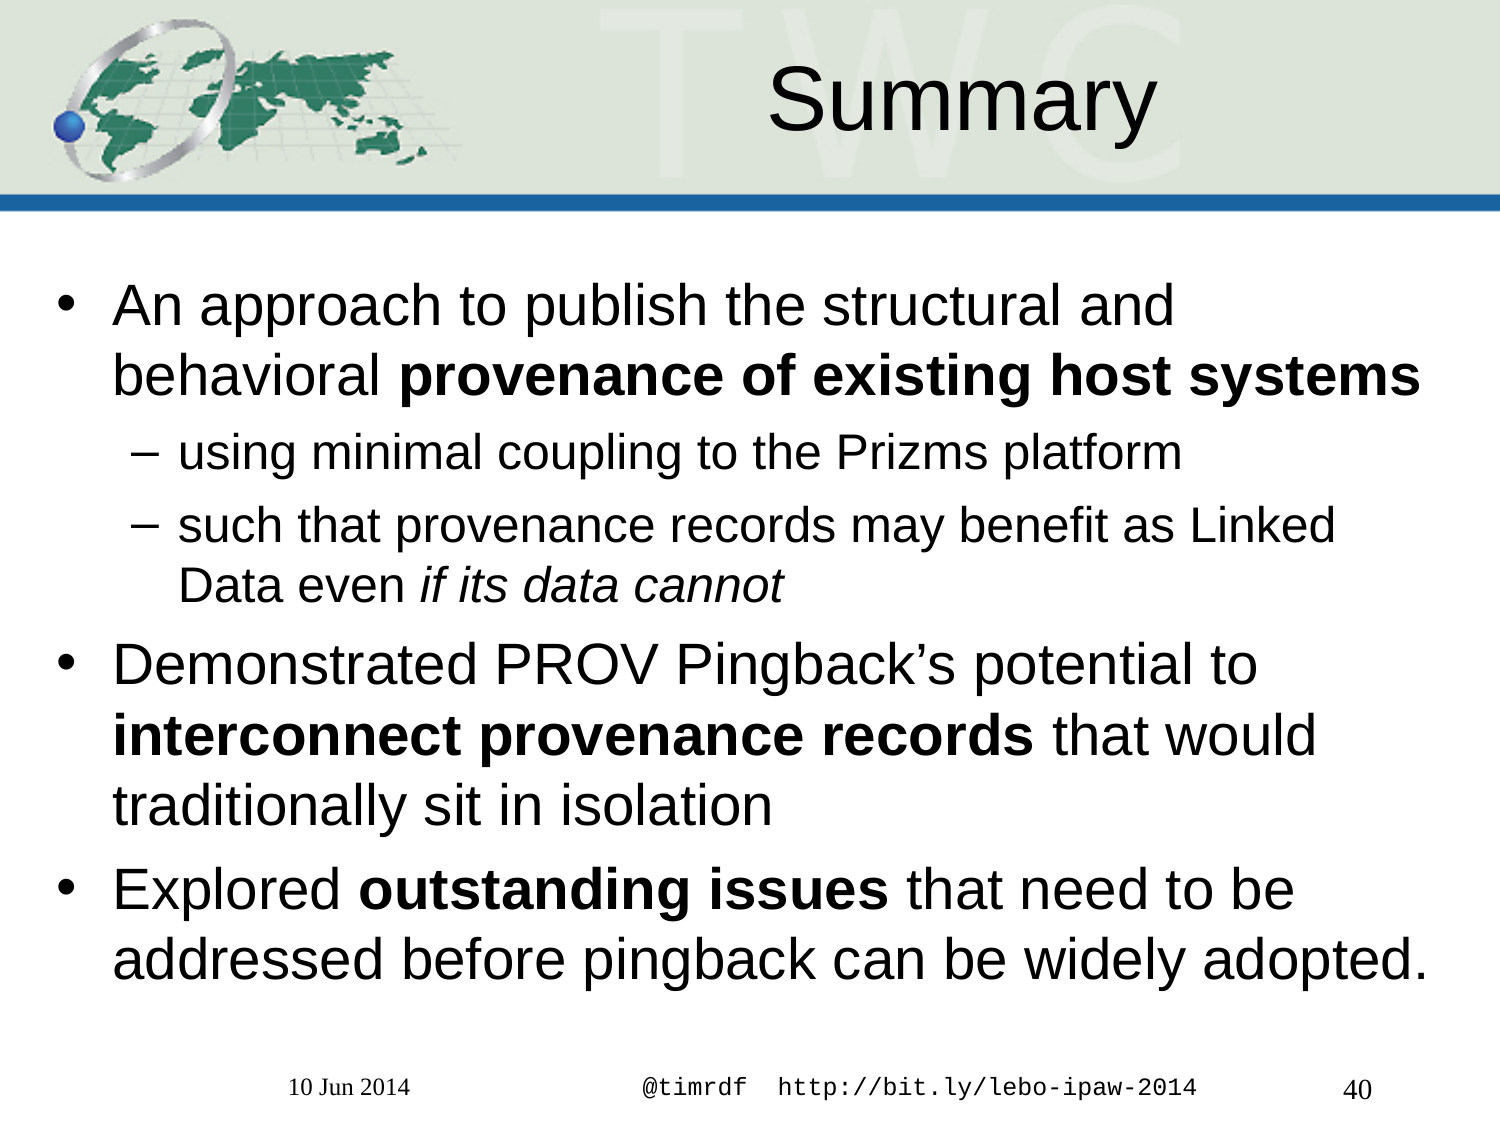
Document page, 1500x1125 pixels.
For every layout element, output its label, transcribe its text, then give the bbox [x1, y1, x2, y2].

title Summary [424, 0, 1500, 188]
list An approach to publish the structural and behavioral provenance of existing host systems using minimal coupling to the Prizms platform such that provenance records may benefit as Linked Data even if its data cannot Demonstrated PROV Pingback’s potential to interconnect provenance records that would traditionally sit in isolation Explored outstanding issues that need to be addressed before pingback can be widely adopted. [41, 259, 1447, 1035]
picture [0, 0, 1500, 212]
